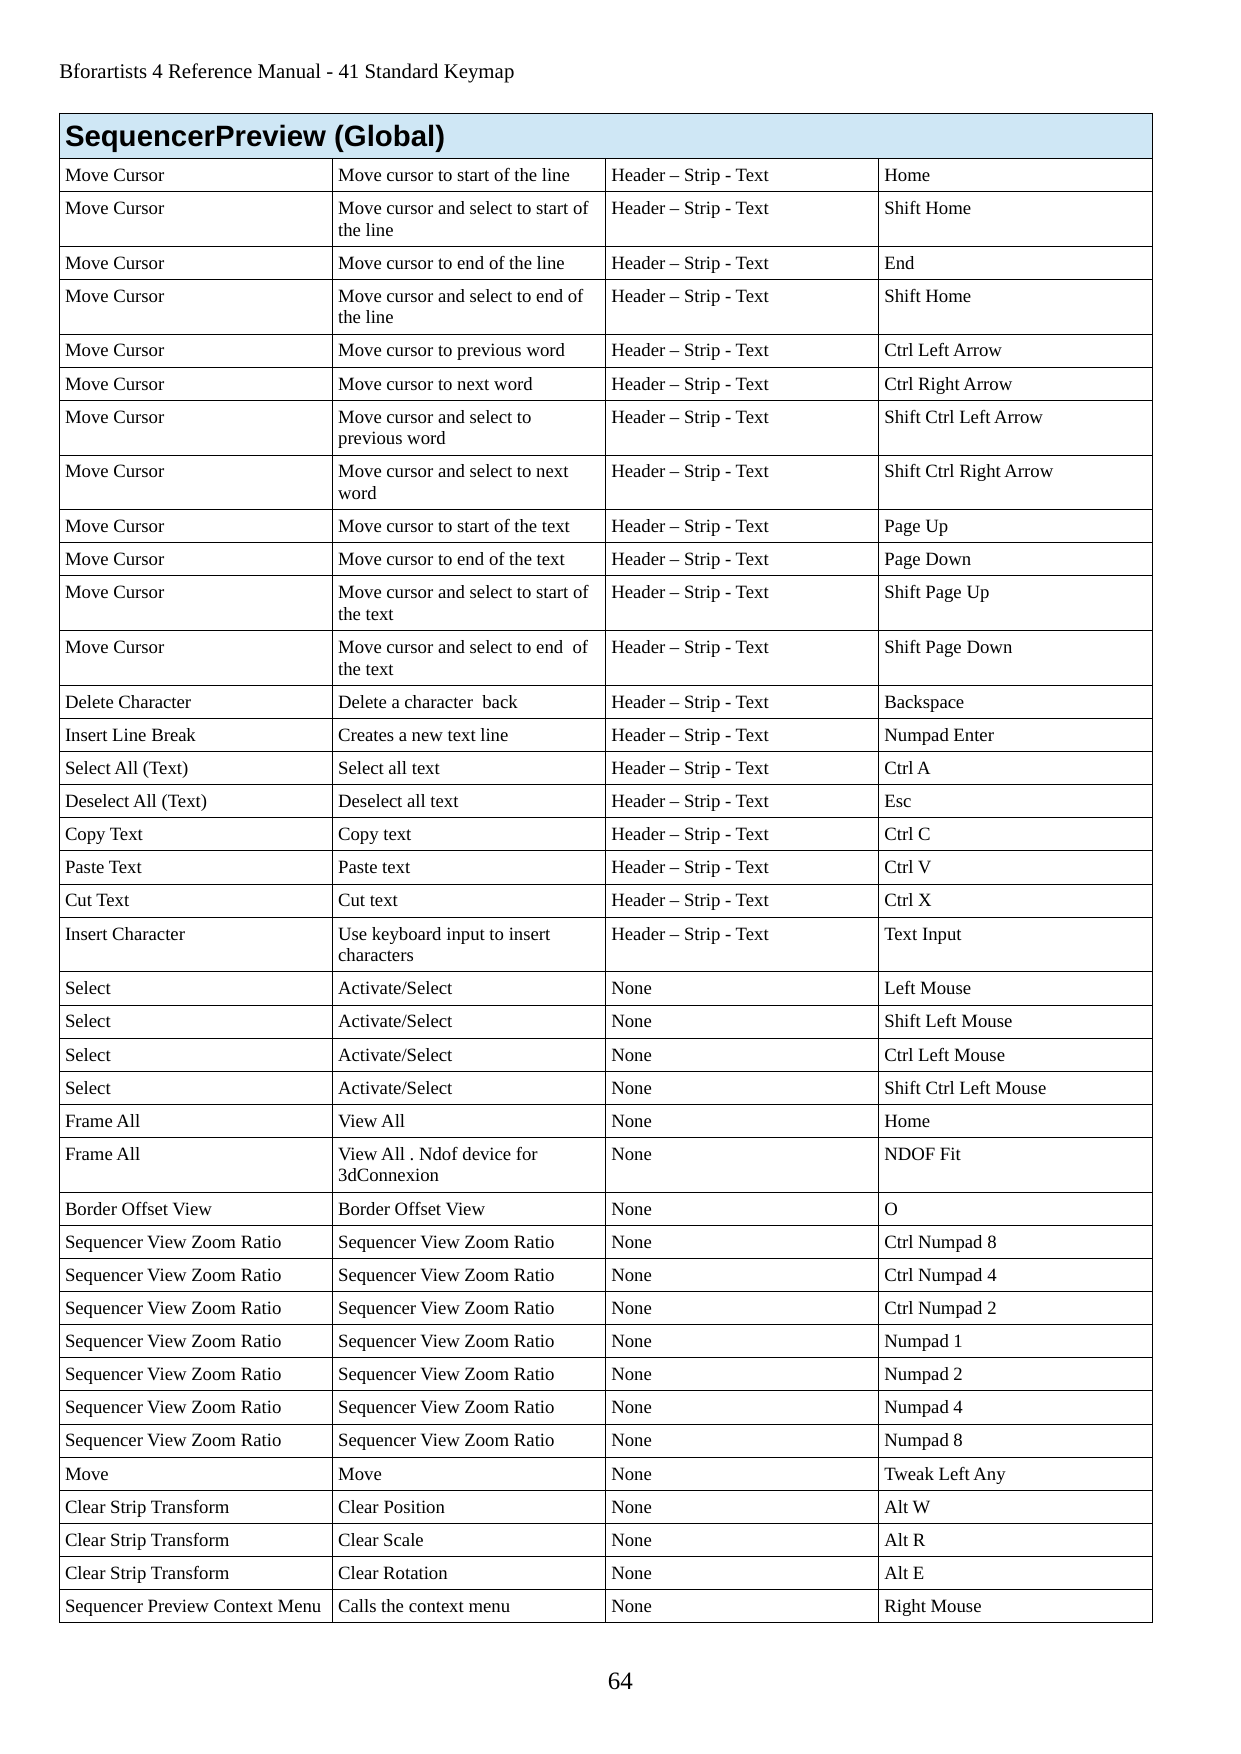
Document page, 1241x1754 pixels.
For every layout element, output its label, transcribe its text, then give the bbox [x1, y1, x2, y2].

table_cell View All . Ndof device for 3dConnexion [333, 1138, 605, 1192]
table_cell Header – Strip - Text [606, 368, 878, 400]
table_cell Copy Text [60, 818, 332, 850]
table_cell Esc [879, 785, 1152, 817]
table_cell Border Offset View [333, 1193, 605, 1225]
table_cell Activate/Select [333, 1006, 605, 1038]
table_cell Move Cursor [60, 456, 332, 509]
table_cell Move cursor and select to start of the text [333, 576, 605, 630]
table_cell Sequencer View Zoom Ratio [333, 1358, 605, 1390]
table_cell Shift Ctrl Left Arrow [879, 401, 1152, 454]
table_cell Shift Ctrl Right Arrow [879, 456, 1152, 509]
table_cell Shift Left Mouse [879, 1006, 1152, 1038]
table_cell Ctrl Left Arrow [879, 335, 1152, 367]
table_cell Sequencer Preview Context Menu [60, 1590, 332, 1622]
table_cell Shift Home [879, 280, 1152, 333]
table_cell None [606, 1259, 878, 1291]
table_cell Sequencer View Zoom Ratio [60, 1358, 332, 1390]
table_cell Move Cursor [60, 280, 332, 333]
table_cell Header – Strip - Text [606, 818, 878, 850]
table_cell End [879, 247, 1152, 279]
table_cell Header – Strip - Text [606, 752, 878, 784]
table_cell Move Cursor [60, 510, 332, 542]
table_cell Header – Strip - Text [606, 918, 878, 971]
table_cell Numpad 8 [879, 1425, 1152, 1457]
table_cell Right Mouse [879, 1590, 1152, 1622]
table_cell Header – Strip - Text [606, 456, 878, 509]
table_cell Sequencer View Zoom Ratio [333, 1391, 605, 1423]
table_cell Clear Rotation [333, 1557, 605, 1589]
table_cell None [606, 1006, 878, 1038]
table_cell Header – Strip - Text [606, 247, 878, 279]
table_cell Ctrl Right Arrow [879, 368, 1152, 400]
table_cell Sequencer View Zoom Ratio [333, 1325, 605, 1357]
table_cell Clear Scale [333, 1524, 605, 1556]
table_cell None [606, 972, 878, 1004]
table_cell Creates a new text line [333, 719, 605, 751]
table_cell Activate/Select [333, 972, 605, 1004]
table_cell Shift Page Down [879, 631, 1152, 685]
table_cell Activate/Select [333, 1039, 605, 1071]
table_cell Move Cursor [60, 401, 332, 454]
table_cell Select [60, 1006, 332, 1038]
table_cell Sequencer View Zoom Ratio [60, 1292, 332, 1324]
table_cell Use keyboard input to insert characters [333, 918, 605, 971]
table_cell Move cursor and select to end of the text [333, 631, 605, 685]
table_cell Header – Strip - Text [606, 851, 878, 883]
table_cell Header – Strip - Text [606, 885, 878, 917]
table_cell Move [60, 1458, 332, 1490]
table_cell None [606, 1226, 878, 1258]
table_cell Move Cursor [60, 576, 332, 630]
table_cell Move Cursor [60, 192, 332, 246]
table_cell None [606, 1391, 878, 1423]
table_cell Left Mouse [879, 972, 1152, 1004]
table_cell Move cursor and select to start of the line [333, 192, 605, 246]
table_cell Sequencer View Zoom Ratio [60, 1259, 332, 1291]
table_cell Insert Character [60, 918, 332, 971]
table_cell Sequencer View Zoom Ratio [333, 1259, 605, 1291]
table_cell Move Cursor [60, 631, 332, 685]
table_cell None [606, 1524, 878, 1556]
table_cell Activate/Select [333, 1072, 605, 1104]
table_cell Numpad 4 [879, 1391, 1152, 1423]
table_cell Clear Strip Transform [60, 1524, 332, 1556]
table_cell Shift Page Up [879, 576, 1152, 630]
table_cell Move Cursor [60, 159, 332, 191]
table_cell Paste text [333, 851, 605, 883]
table_cell Ctrl Left Mouse [879, 1039, 1152, 1071]
table_cell None [606, 1072, 878, 1104]
table_cell Ctrl X [879, 885, 1152, 917]
table_cell Alt W [879, 1491, 1152, 1523]
table_cell Move cursor to start of the text [333, 510, 605, 542]
table_cell Text Input [879, 918, 1152, 971]
table_cell Ctrl Numpad 2 [879, 1292, 1152, 1324]
table_cell Select [60, 1072, 332, 1104]
table_cell Delete a character back [333, 686, 605, 718]
table_cell Sequencer View Zoom Ratio [333, 1292, 605, 1324]
table_cell Ctrl C [879, 818, 1152, 850]
table_cell Numpad 2 [879, 1358, 1152, 1390]
table_cell Ctrl Numpad 4 [879, 1259, 1152, 1291]
table_cell None [606, 1458, 878, 1490]
table_cell Move cursor to next word [333, 368, 605, 400]
table_cell Frame All [60, 1138, 332, 1192]
table_cell Header – Strip - Text [606, 510, 878, 542]
table_cell Move cursor to start of the line [333, 159, 605, 191]
table_cell Insert Line Break [60, 719, 332, 751]
table_cell Deselect all text [333, 785, 605, 817]
table_cell Move cursor and select to end of the line [333, 280, 605, 333]
table_cell Header – Strip - Text [606, 401, 878, 454]
table_cell Sequencer View Zoom Ratio [60, 1425, 332, 1457]
table_cell Alt R [879, 1524, 1152, 1556]
table_cell None [606, 1590, 878, 1622]
table_cell Header – Strip - Text [606, 335, 878, 367]
table_cell Numpad Enter [879, 719, 1152, 751]
table_cell None [606, 1039, 878, 1071]
table_cell Ctrl V [879, 851, 1152, 883]
table_cell Header – Strip - Text [606, 785, 878, 817]
table_cell Deselect All (Text) [60, 785, 332, 817]
table_cell None [606, 1491, 878, 1523]
table_cell Ctrl Numpad 8 [879, 1226, 1152, 1258]
table_cell Select All (Text) [60, 752, 332, 784]
table_cell Move cursor to previous word [333, 335, 605, 367]
table_cell Clear Position [333, 1491, 605, 1523]
table_cell Move cursor to end of the text [333, 543, 605, 575]
table_cell Header – Strip - Text [606, 719, 878, 751]
table_cell None [606, 1105, 878, 1137]
table_cell Home [879, 159, 1152, 191]
table_cell Sequencer View Zoom Ratio [333, 1226, 605, 1258]
table_cell Sequencer View Zoom Ratio [333, 1425, 605, 1457]
table_cell Copy text [333, 818, 605, 850]
table_cell None [606, 1325, 878, 1357]
table_cell Move cursor and select to next word [333, 456, 605, 509]
table_cell Delete Character [60, 686, 332, 718]
table_cell Alt E [879, 1557, 1152, 1589]
table_cell Numpad 1 [879, 1325, 1152, 1357]
table_cell O [879, 1193, 1152, 1225]
table_cell Home [879, 1105, 1152, 1137]
table_cell Sequencer View Zoom Ratio [60, 1226, 332, 1258]
table_cell None [606, 1292, 878, 1324]
table_cell Ctrl A [879, 752, 1152, 784]
table_cell Border Offset View [60, 1193, 332, 1225]
table_cell Header – Strip - Text [606, 631, 878, 685]
table_cell Cut text [333, 885, 605, 917]
table_cell Move Cursor [60, 247, 332, 279]
table_cell Header – Strip - Text [606, 159, 878, 191]
table_cell NDOF Fit [879, 1138, 1152, 1192]
table_cell Header – Strip - Text [606, 543, 878, 575]
table_cell Move Cursor [60, 368, 332, 400]
table_cell Move Cursor [60, 335, 332, 367]
table_cell Page Up [879, 510, 1152, 542]
table_cell Header – Strip - Text [606, 686, 878, 718]
table_cell Select all text [333, 752, 605, 784]
table_cell Sequencer View Zoom Ratio [60, 1325, 332, 1357]
table_cell View All [333, 1105, 605, 1137]
table_cell Tweak Left Any [879, 1458, 1152, 1490]
table_cell Page Down [879, 543, 1152, 575]
table_cell Select [60, 1039, 332, 1071]
table_header SequencerPreview (Global) [60, 114, 1152, 158]
table_cell Frame All [60, 1105, 332, 1137]
table_cell None [606, 1557, 878, 1589]
table_cell Move Cursor [60, 543, 332, 575]
table_cell None [606, 1138, 878, 1192]
table_cell Shift Home [879, 192, 1152, 246]
table_cell Backspace [879, 686, 1152, 718]
table_cell Calls the context menu [333, 1590, 605, 1622]
table_cell Paste Text [60, 851, 332, 883]
table_cell Move cursor to end of the line [333, 247, 605, 279]
table_cell Clear Strip Transform [60, 1557, 332, 1589]
table_cell Move cursor and select to previous word [333, 401, 605, 454]
table_cell Move [333, 1458, 605, 1490]
table_cell Header – Strip - Text [606, 192, 878, 246]
table_cell None [606, 1193, 878, 1225]
table_cell Sequencer View Zoom Ratio [60, 1391, 332, 1423]
table_cell Clear Strip Transform [60, 1491, 332, 1523]
table_cell Header – Strip - Text [606, 280, 878, 333]
table_cell None [606, 1358, 878, 1390]
table_cell None [606, 1425, 878, 1457]
table_cell Shift Ctrl Left Mouse [879, 1072, 1152, 1104]
table_cell Select [60, 972, 332, 1004]
table_cell Header – Strip - Text [606, 576, 878, 630]
table_cell Cut Text [60, 885, 332, 917]
